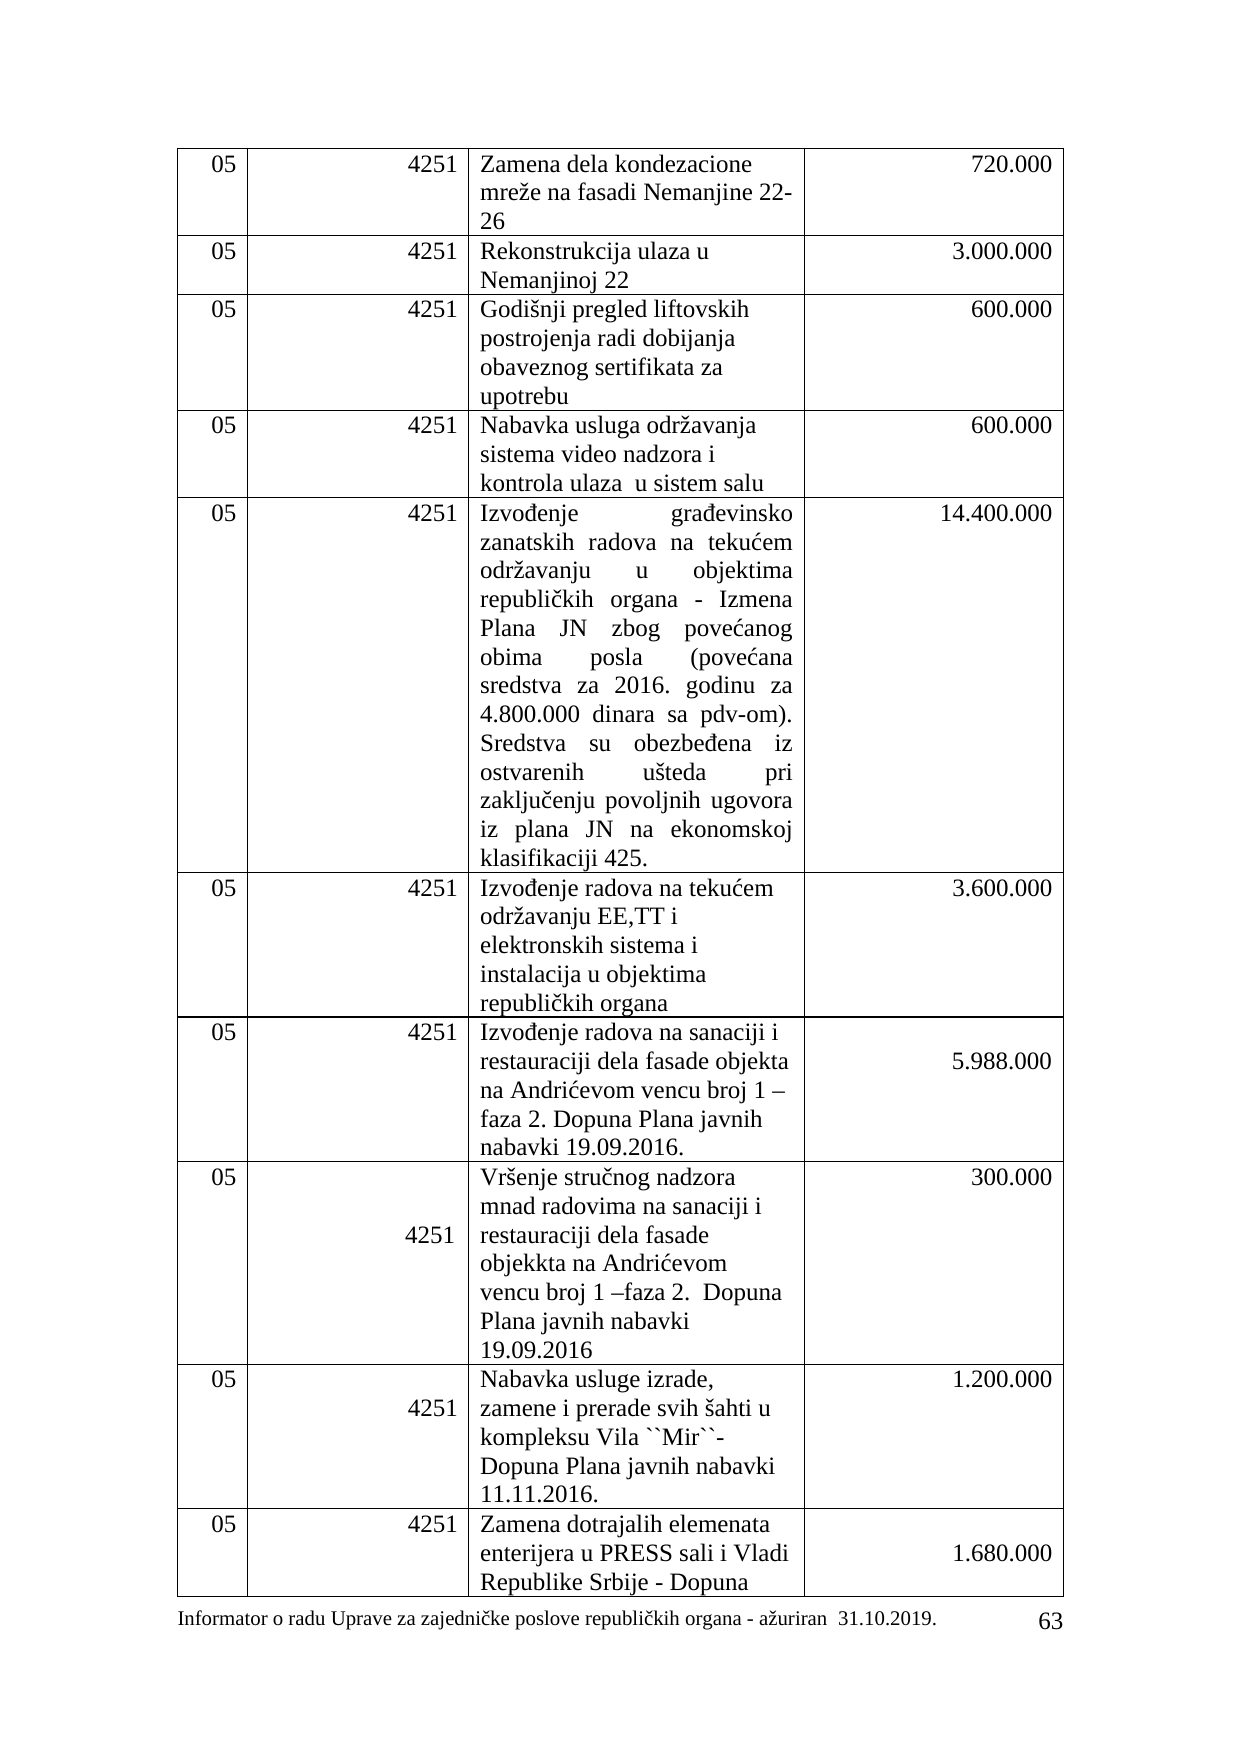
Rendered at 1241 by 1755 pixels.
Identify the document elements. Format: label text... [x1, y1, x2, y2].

table_cell 05 [178, 873, 247, 1016]
table_cell 4251 [248, 1162, 468, 1363]
table_cell 4251 [248, 236, 468, 293]
table_cell 14.400.000 [805, 498, 1063, 872]
table_cell Godišnji pregled liftovskih postrojenja radi dobijanja obaveznog sertifikata za upotrebu [469, 295, 804, 409]
table_cell Izvođenje radova na tekućem održavanju EE,TT i elektronskih sistema i instalacija u objektima republičkih organa [469, 873, 804, 1016]
table_cell 05 [178, 1162, 247, 1363]
table_cell 05 [178, 1509, 247, 1596]
table_cell 600.000 [805, 295, 1063, 409]
table_cell 05 [178, 498, 247, 872]
table_cell 600.000 [805, 411, 1063, 497]
table_cell Izvođenje građevinsko zanatskih radova na tekućem održavanju u objektima republičkih organa - Izmena Plana JN zbog povećanog obima posla (povećana sredstva za 2016. godinu za 4.800.000 dinara sa pdv-om). Sredstva su obezbeđena iz ostvarenih ušteda pri zaklјučenju povolјnih ugovora iz plana JN na ekonomskoj klasifikaciji 425. [469, 498, 804, 872]
table_cell 1.200.000 [805, 1365, 1063, 1508]
table_cell 4251 [248, 1365, 468, 1508]
table_cell 5.988.000 [805, 1018, 1063, 1161]
table_cell 05 [178, 236, 247, 293]
table_cell 4251 [248, 1509, 468, 1596]
table_cell Rekonstrukcija ulaza u Nemanjinoj 22 [469, 236, 804, 293]
table_cell 05 [178, 1018, 247, 1161]
table_cell 4251 [248, 295, 468, 409]
table_cell Zamena dotrajalih elemenata enterijera u PRESS sali i Vladi Republike Srbije - Dopuna [469, 1509, 804, 1596]
table_cell 4251 [248, 498, 468, 872]
table_cell 300.000 [805, 1162, 1063, 1363]
table_cell Nabavka usluga održavanja sistema video nadzora i kontrola ulaza u sistem salu [469, 411, 804, 497]
table_cell 05 [178, 411, 247, 497]
table_cell 05 [178, 149, 247, 235]
table_cell 4251 [248, 149, 468, 235]
table_cell 4251 [248, 1018, 468, 1161]
table_cell 1.680.000 [805, 1509, 1063, 1596]
table_cell 3.600.000 [805, 873, 1063, 1016]
table_cell 05 [178, 1365, 247, 1508]
table_cell 4251 [248, 411, 468, 497]
table_cell Nabavka usluge izrade, zamene i prerade svih šahti u kompleksu Vila ``Mir``- Dopuna Plana javnih nabavki 11.11.2016. [469, 1365, 804, 1508]
table_cell 3.000.000 [805, 236, 1063, 293]
table_cell Zamena dela kondezacione mreže na fasadi Nemanjine 22-26 [469, 149, 804, 235]
table_cell Vršenje stručnog nadzora mnad radovima na sanaciji i restauraciji dela fasade objekkta na Andrićevom vencu broj 1 –faza 2. Dopuna Plana javnih nabavki 19.09.2016 [469, 1162, 804, 1363]
table_cell 4251 [248, 873, 468, 1016]
table_cell 720.000 [805, 149, 1063, 235]
table_cell 05 [178, 295, 247, 409]
table_cell Izvođenje radova na sanaciji i restauraciji dela fasade objekta na Andrićevom vencu broj 1 – faza 2. Dopuna Plana javnih nabavki 19.09.2016. [469, 1018, 804, 1161]
